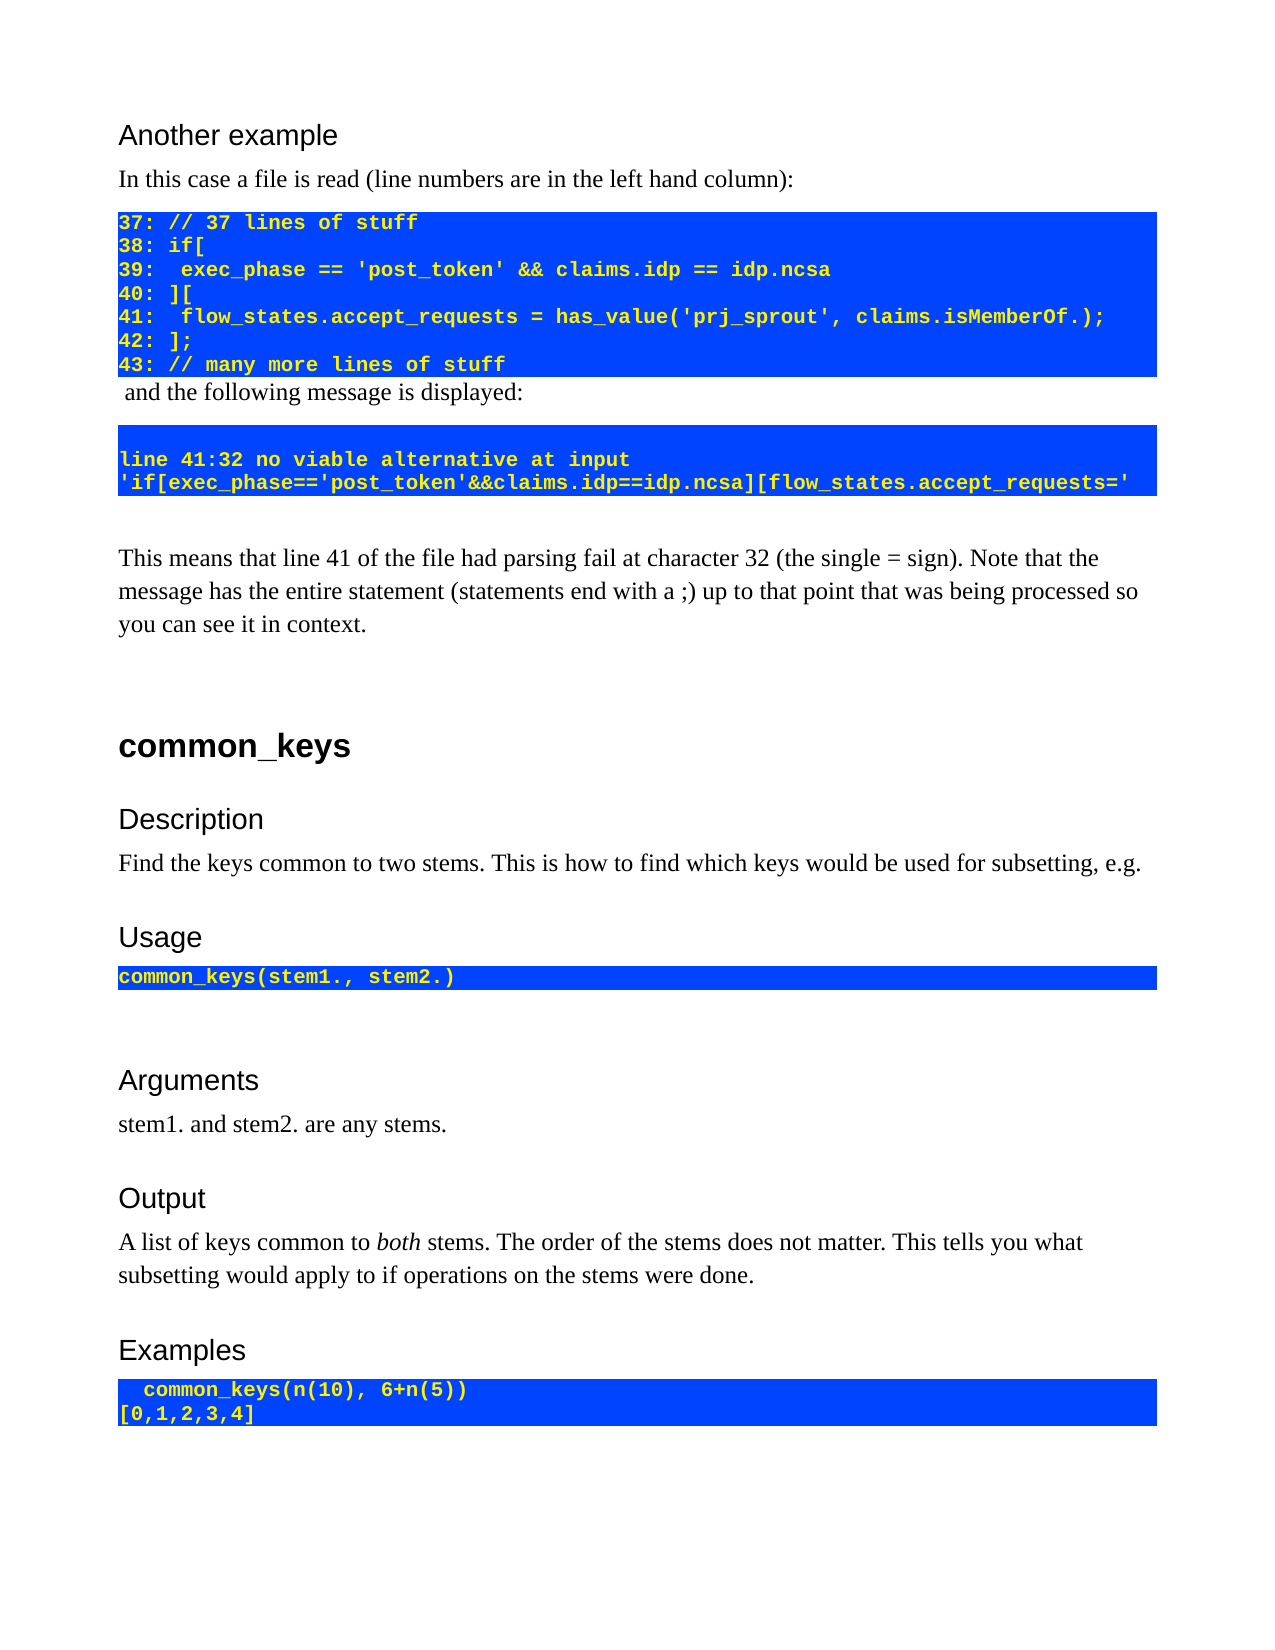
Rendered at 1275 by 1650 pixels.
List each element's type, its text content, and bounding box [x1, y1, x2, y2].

subtitle Another example [118, 118, 1157, 152]
text Find the keys common to two stems. This is how to find which keys would be used for subsetting, e.g. [118, 848, 1157, 876]
text common_keys(n(10), 6+n(5)) [118, 1379, 1157, 1403]
text stem1. and stem2. are any stems. [118, 1109, 1157, 1137]
text common_keys(stem1., stem2.) [118, 966, 1157, 990]
text line 41:32 no viable alternative at input 'if[exec_phase=='post_token'&&claims.idp==idp.ncsa][flow_states.accept_requests=' [118, 448, 1157, 496]
subtitle Description [118, 802, 1157, 835]
subtitle Usage [118, 920, 1157, 954]
text In this case a file is read (line numbers are in the left hand column): [118, 164, 1157, 193]
text This means that line 41 of the file had parsing fail at character 32 (the single = sign). Note that the message has the entire statement (statements end with a ;) up to that point that was being processed so you can see it in context. [118, 543, 1157, 638]
text 37: // 37 lines of stuff 38: if[ 39: exec_phase == 'post_token' && claims.idp == idp.ncsa 40: ][ 41: flow_states.accept_requests = has_value('prj_sprout', claims.isMemberOf.); 42: ]; 43: // many more lines of stuff [118, 212, 1157, 377]
text A list of keys common to both stems. The order of the stems does not matter. This tells you what subsetting would apply to if operations on the stems were done. [118, 1227, 1157, 1289]
subtitle Output [118, 1181, 1157, 1215]
subtitle Arguments [118, 1063, 1157, 1096]
subtitle Examples [118, 1333, 1157, 1366]
subtitle common_keys [118, 726, 1157, 764]
text [0,1,2,3,4] [118, 1403, 1157, 1426]
text and the following message is displayed: [118, 377, 1157, 406]
